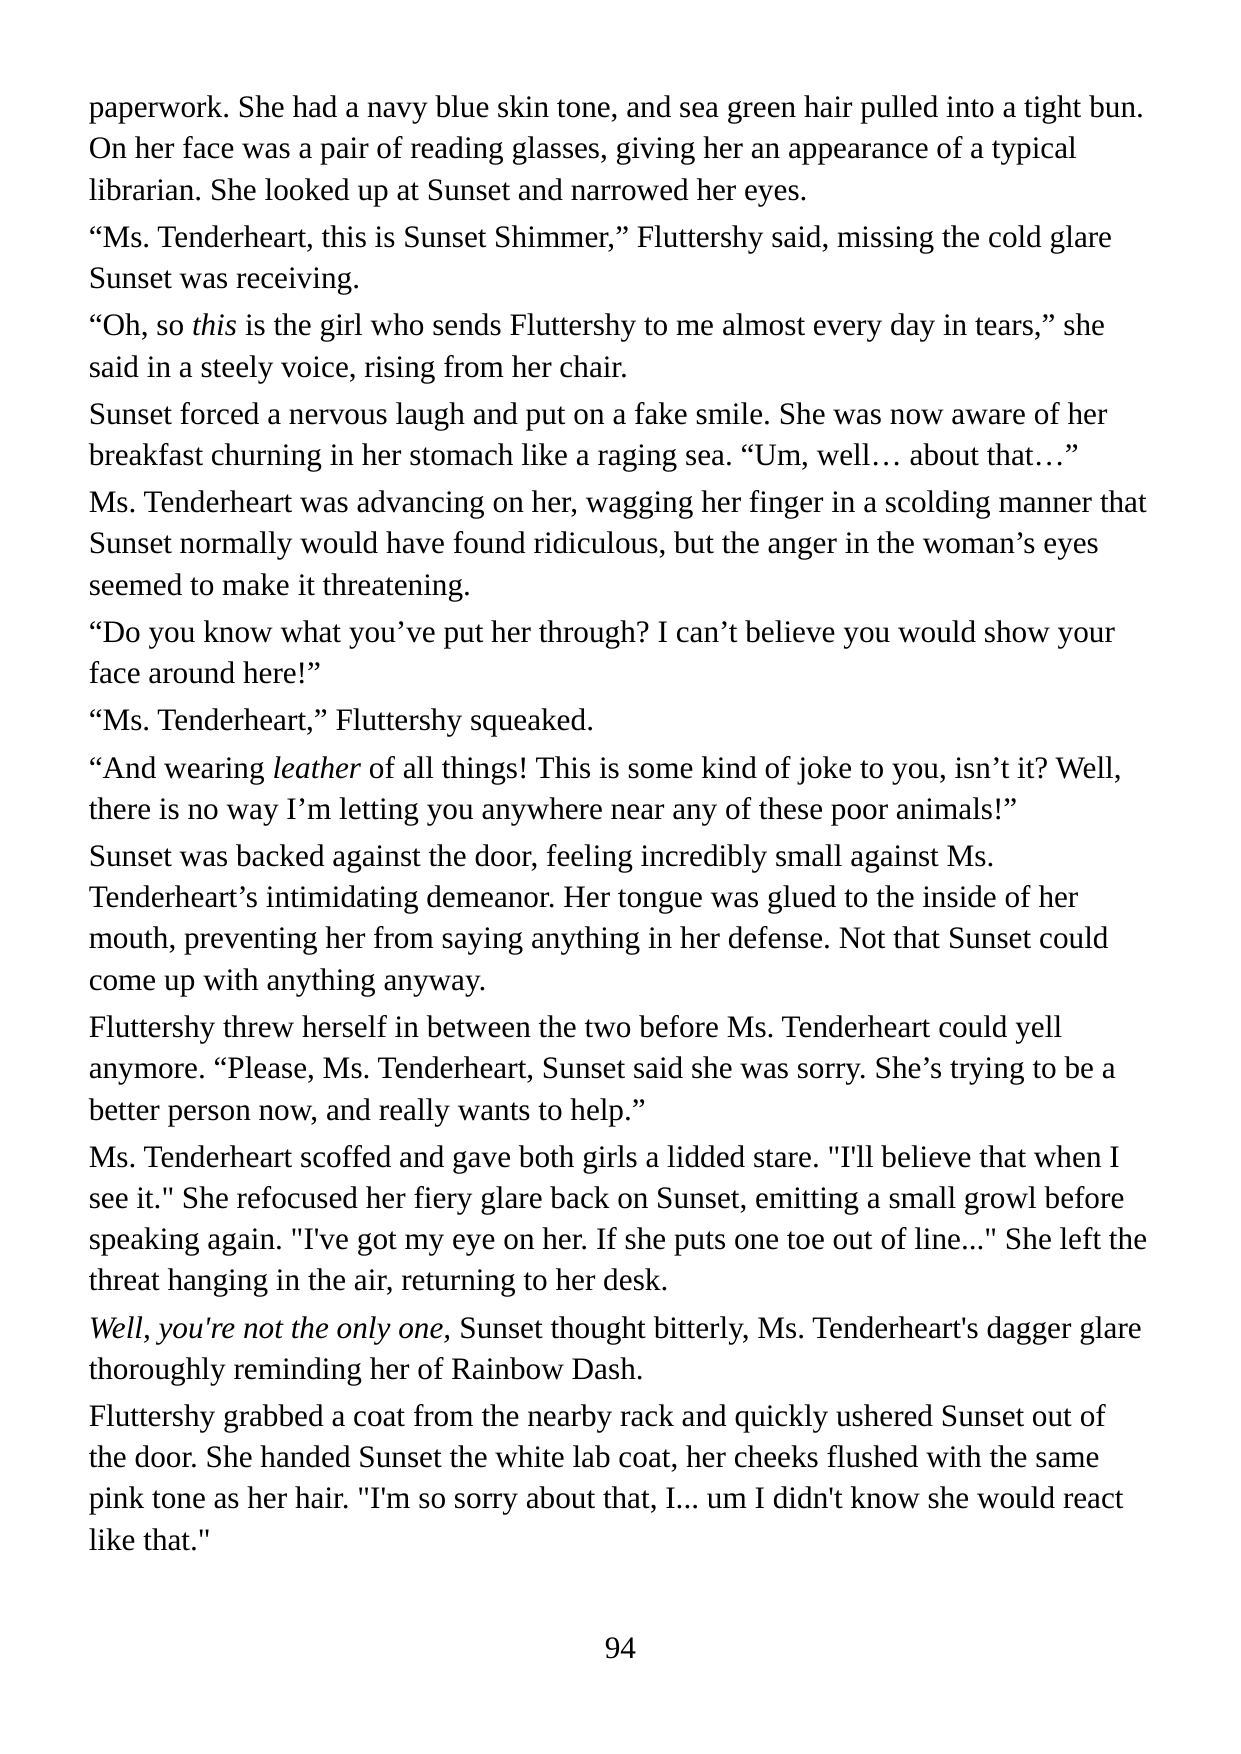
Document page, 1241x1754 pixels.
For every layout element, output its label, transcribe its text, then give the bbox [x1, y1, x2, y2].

text Sunset was backed against the door, feeling incredibly small against Ms. Tenderheart’s intimidating demeanor. Her tongue was glued to the inside of her mouth, preventing her from saying anything in her defense. Not that Sunset could come up with anything anyway. [88, 837, 1152, 997]
text paperwork. She had a navy blue skin tone, and sea green hair pulled into a tight bun. On her face was a pair of reading glasses, giving her an appearance of a typical librarian. She looked up at Sunset and narrowed her eyes. [88, 88, 1152, 207]
text “Ms. Tenderheart, this is Sunset Shimmer,” Fluttershy said, missing the cold glare Sunset was receiving. [88, 218, 1152, 295]
text Ms. Tenderheart was advancing on her, wagging her finger in a scolding manner that Sunset normally would have found ridiculous, but the anger in the woman’s eyes seemed to make it threatening. [88, 483, 1152, 602]
text Ms. Tenderheart scoffed and gave both girls a lidded stare. "I'll believe that when I see it." She refocused her fiery glare back on Sunset, emitting a small growl before speaking again. "I've got my eye on her. If she puts one toe out of line..." She left the threat hanging in the air, returning to her desk. [88, 1138, 1152, 1298]
text “And wearing leather of all things! This is some kind of joke to you, isn’t it? Well, there is no way I’m letting you anywhere near any of these poor animals!” [88, 749, 1152, 826]
text “Ms. Tenderheart,” Fluttershy squeaked. [88, 702, 1152, 738]
text Well, you're not the only one, Sunset thought bitterly, Ms. Tenderheart's dagger glare thoroughly reminding her of Rainbow Dash. [88, 1309, 1152, 1386]
text “Oh, so this is the girl who sends Fluttershy to me almost every day in tears,” she said in a steely voice, rising from her chair. [88, 307, 1152, 384]
text Fluttershy grabbed a coat from the nearby rack and quickly ushered Sunset out of the door. She handed Sunset the white lab coat, her cheeks flushed with the same pink tone as her hair. "I'm so sorry about that, I... um I didn't know she would react like that." [88, 1397, 1152, 1557]
text “Do you know what you’ve put her through? I can’t believe you would show your face around here!” [88, 613, 1152, 690]
text Sunset forced a nervous laugh and put on a fake smile. She was now aware of her breakfast churning in her stomach like a raging sea. “Um, well… about that…” [88, 395, 1152, 472]
text Fluttershy threw herself in between the two before Ms. Tenderheart could yell anymore. “Please, Ms. Tenderheart, Sunset said she was sorry. She’s trying to be a better person now, and really wants to help.” [88, 1008, 1152, 1127]
